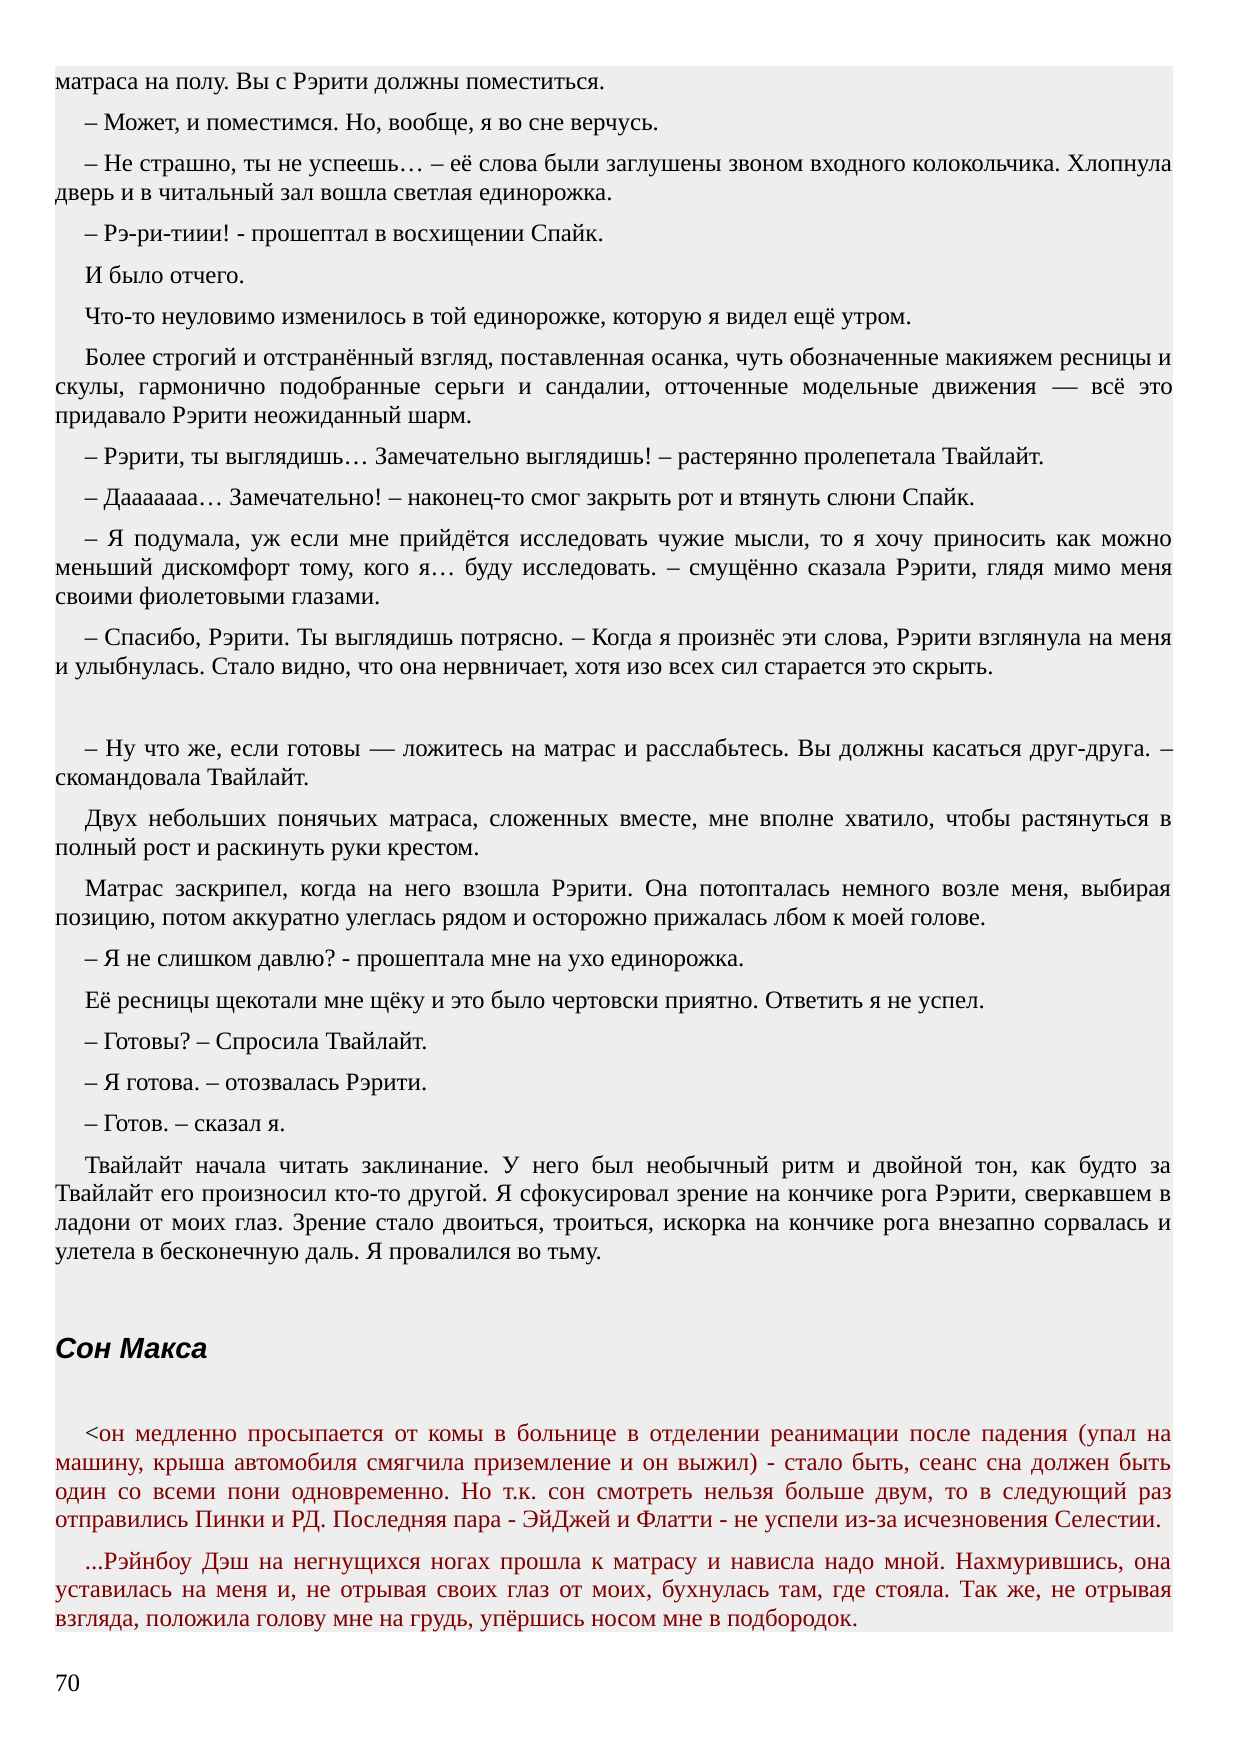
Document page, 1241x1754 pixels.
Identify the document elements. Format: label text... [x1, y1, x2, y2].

text – Не страшно, ты не успеешь… – её слова были заглушены звоном входного колокольчика. Хлопнула дверь и в читальный зал вошла светлая единорожка. [55, 148, 1173, 206]
text – Я готова. – отозвалась Рэрити. [55, 1067, 1173, 1096]
text – Рэ-ри-тиии! - прошептал в восхищении Спайк. [55, 218, 1173, 247]
text – Готовы? – Спросила Твайлайт. [55, 1026, 1173, 1055]
text – Рэрити, ты выглядишь… Замечательно выглядишь! – растерянно пролепетала Твайлайт. [55, 441, 1173, 470]
text – Я подумала, уж если мне прийдётся исследовать чужие мысли, то я хочу приносить как можно меньший дискомфорт тому, кого я… буду исследовать. – смущённо сказала Рэрити, глядя мимо меня своими фиолетовыми глазами. [55, 523, 1173, 610]
text матраса на полу. Вы с Рэрити должны поместиться. [55, 66, 1173, 95]
text – Ну что же, если готовы — ложитесь на матрас и расслабьтесь. Вы должны касаться друг-друга. – скомандовала Твайлайт. [55, 733, 1173, 791]
text Матрас заскрипел, когда на него взошла Рэрити. Она потопталась немного возле меня, выбирая позицию, потом аккуратно улеглась рядом и осторожно прижалась лбом к моей голове. [55, 873, 1173, 931]
text <он медленно просыпается от комы в больнице в отделении реанимации после падения (упал на машину, крыша автомобиля смягчила приземление и он выжил) - стало быть, сеанс сна должен быть один со всеми пони одновременно. Но т.к. сон смотреть нельзя больше двум, то в следующий раз отправились Пинки и РД. Последняя пара - ЭйДжей и Флатти - не успели из-за исчезновения Селестии. [55, 1418, 1173, 1533]
text ...Рэйнбоу Дэш на негнущихся ногах прошла к матрасу и нависла надо мной. Нахмурившись, она уставилась на меня и, не отрывая своих глаз от моих, бухнулась там, где стояла. Так же, не отрывая взгляда, положила голову мне на грудь, упёршись носом мне в подбородок. [55, 1546, 1173, 1632]
text И было отчего. [55, 260, 1173, 288]
text – Дааааааа… Замечательно! – наконец-то смог закрыть рот и втянуть слюни Спайк. [55, 482, 1173, 511]
text Твайлайт начала читать заклинание. У него был необычный ритм и двойной тон, как будто за Твайлайт его произносил кто-то другой. Я сфокусировал зрение на кончике рога Рэрити, сверкавшем в ладони от моих глаз. Зрение стало двоиться, троиться, искорка на кончике рога внезапно сорвалась и улетела в бесконечную даль. Я провалился во тьму. [55, 1150, 1173, 1265]
text Её ресницы щекотали мне щёку и это было чертовски приятно. Ответить я не успел. [55, 985, 1173, 1013]
text – Может, и поместимся. Но, вообще, я во сне верчусь. [55, 107, 1173, 136]
text Более строгий и отстранённый взгляд, поставленная осанка, чуть обозначенные макияжем ресницы и скулы, гармонично подобранные серьги и сандалии, отточенные модельные движения — всё это придавало Рэрити неожиданный шарм. [55, 342, 1173, 428]
text – Спасибо, Рэрити. Ты выглядишь потрясно. – Когда я произнёс эти слова, Рэрити взглянула на меня и улыбнулась. Стало видно, что она нервничает, хотя изо всех сил старается это скрыть. [55, 622, 1173, 680]
subtitle Сон Макса [55, 1331, 1173, 1364]
text – Я не слишком давлю? - прошептала мне на ухо единорожка. [55, 943, 1173, 972]
text Двух небольших понячьих матраса, сложенных вместе, мне вполне хватило, чтобы растянуться в полный рост и раскинуть руки крестом. [55, 803, 1173, 861]
text – Готов. – сказал я. [55, 1108, 1173, 1137]
text Что-то неуловимо изменилось в той единорожке, которую я видел ещё утром. [55, 301, 1173, 330]
